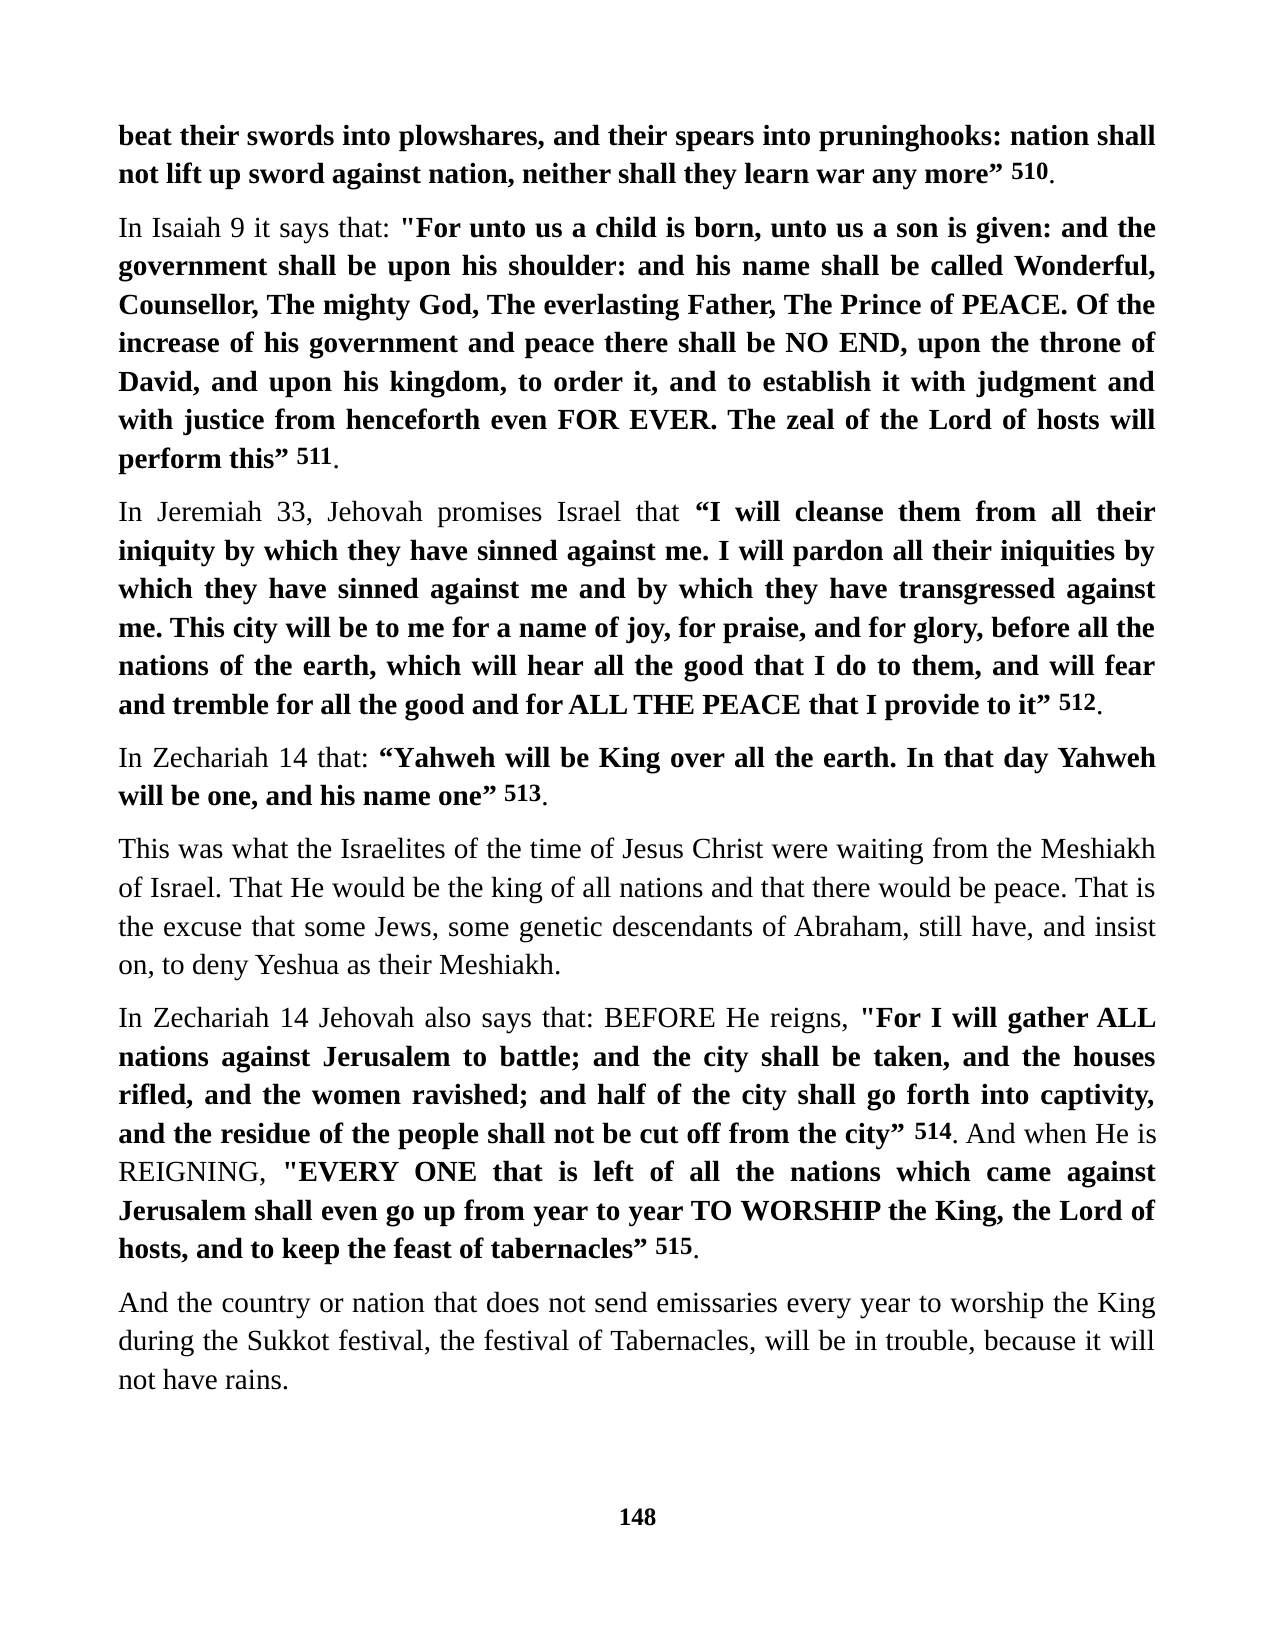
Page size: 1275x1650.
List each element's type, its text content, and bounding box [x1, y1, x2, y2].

text In Zechariah 14 Jehovah also says that: BEFORE He reigns, "For I will gather ALL nations against Jerusalem to battle; and the city shall be taken, and the houses rifled, and the women ravished; and half of the city shall go forth into captivity, and the residue of the people shall not be cut off from the city” . And when He is REIGNING, "EVERY ONE that is left of all the nations which came against Jerusalem shall even go up from year to year TO WORSHIP the King, the Lord of hosts, and to keep the feast of tabernacles” . [118, 1000, 1157, 1265]
text This was what the Israelites of the time of Jesus Christ were waiting from the Meshiakh of Israel. That He would be the king of all nations and that there would be peace. That is the excuse that some Jews, some genetic descendants of Abraham, still have, and insist on, to deny Yeshua as their Meshiakh. [118, 832, 1157, 981]
text In Isaiah 9 it says that: "For unto us a child is born, unto us a son is given: and the government shall be upon his shoulder: and his name shall be called Wonderful, Counsellor, The mighty God, The everlasting Father, The Prince of PEACE. Of the increase of his government and peace there shall be NO END, upon the throne of David, and upon his kingdom, to order it, and to establish it with judgment and with justice from henceforth even FOR EVER. The zeal of the Lord of hosts will perform this” . [118, 210, 1157, 474]
text And the country or nation that does not send emissaries every year to worship the King during the Sukkot festival, the festival of Tabernacles, will be in trouble, because it will not have rains. [118, 1285, 1157, 1395]
text In Zechariah 14 that: “Yahweh will be King over all the earth. In that day Yahweh will be one, and his name one” . [118, 740, 1157, 812]
text beat their swords into plowshares, and their spears into pruninghooks: nation shall not lift up sword against nation, neither shall they learn war any more” . [118, 118, 1157, 190]
text In Jeremiah 33, Jehovah promises Israel that “I will cleanse them from all their iniquity by which they have sinned against me. I will pardon all their iniquities by which they have sinned against me and by which they have transgressed against me. This city will be to me for a name of joy, for praise, and for glory, before all the nations of the earth, which will hear all the good that I do to them, and will fear and tremble for all the good and for ALL THE PEACE that I provide to it” . [118, 494, 1157, 720]
